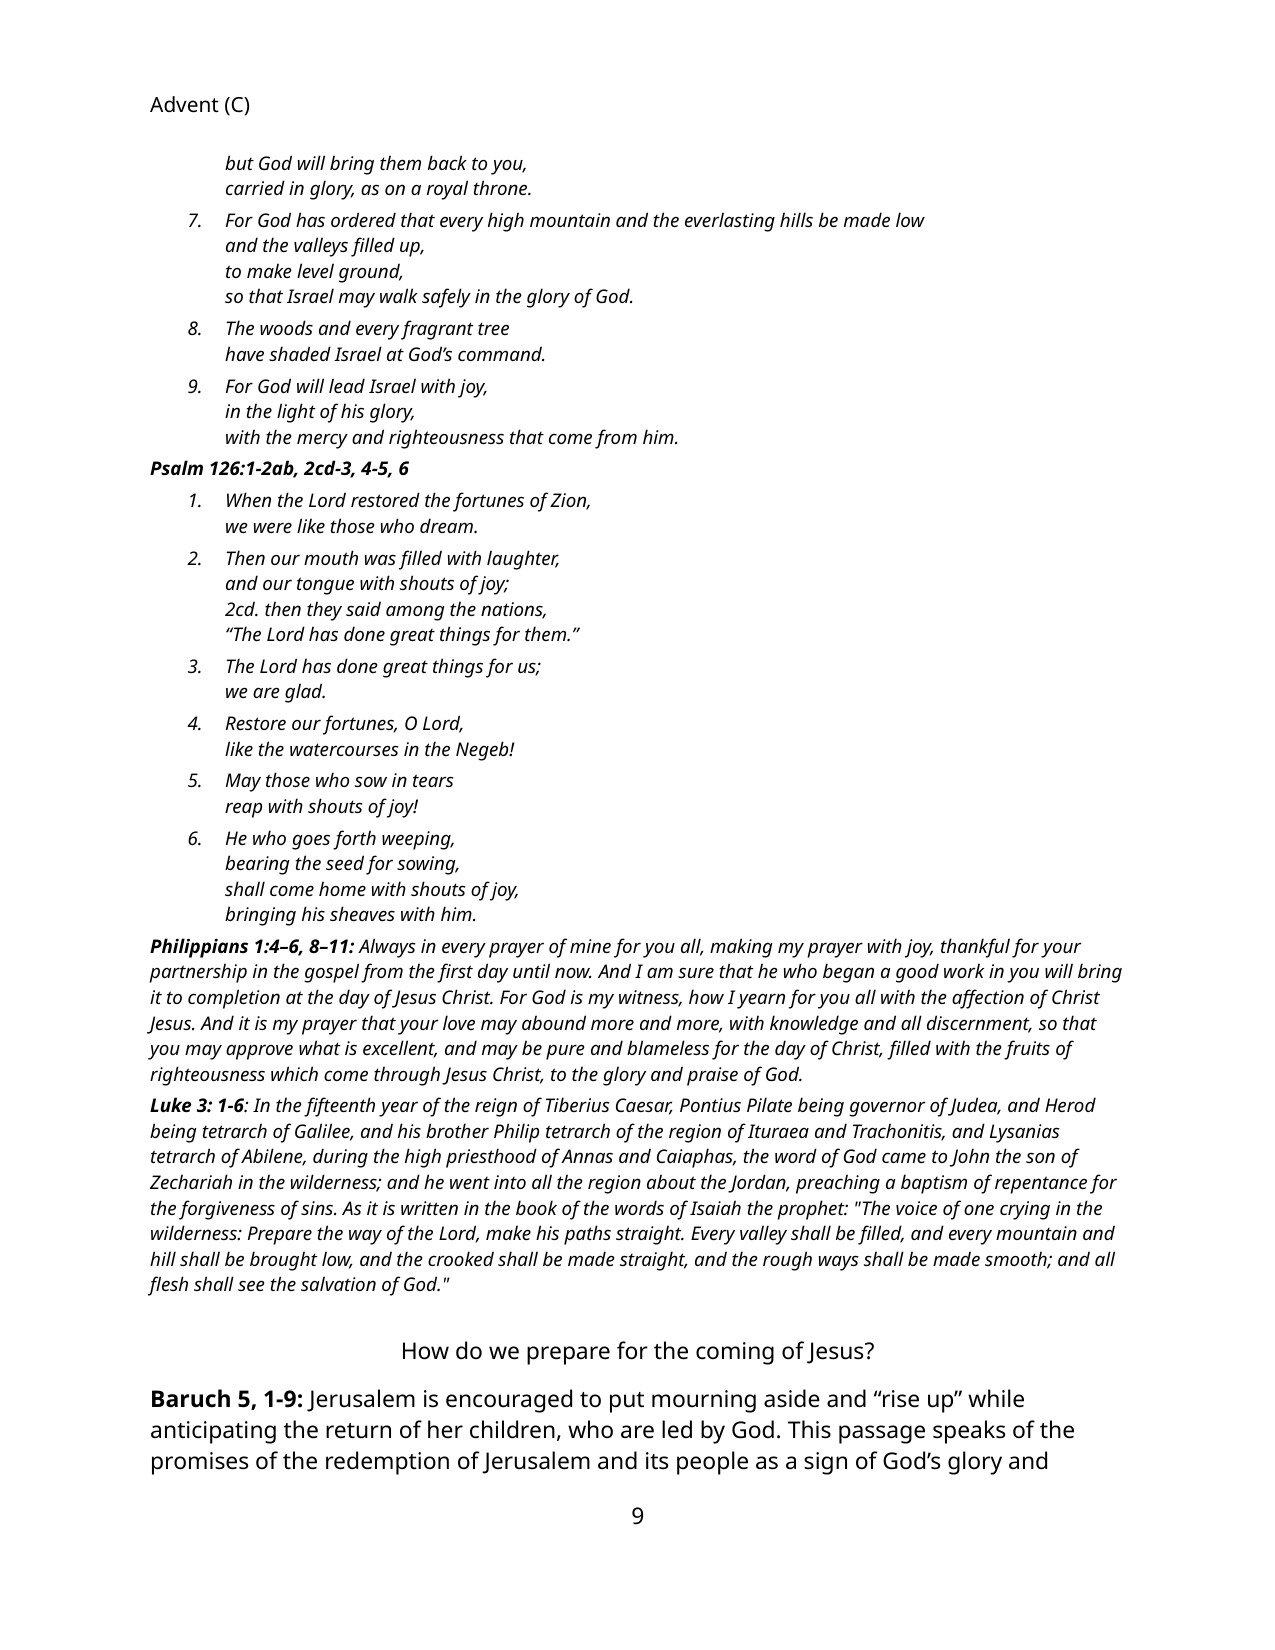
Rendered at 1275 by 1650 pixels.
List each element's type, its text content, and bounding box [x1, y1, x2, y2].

text Psalm 126:1-2ab, 2cd-3, 4-5, 6 [150, 456, 1125, 481]
list May those who sow in tears reap with shouts of joy! [187, 768, 1125, 819]
list Then our mouth was filled with laughter, and our tongue with shouts of joy; 2cd. then they said among the nations, “The Lord has done great things for them.” [187, 545, 1125, 647]
list Restore our fortunes, O Lord, like the watercourses in the Negeb! [187, 710, 1125, 761]
list The woods and every fragrant tree have shaded Israel at God’s command. [187, 316, 1125, 367]
list He who goes forth weeping, bearing the seed for sowing, shall come home with shouts of joy, bringing his sheaves with him. [187, 825, 1125, 927]
text How do we prepare for the coming of Jesus? [150, 1335, 1125, 1366]
list The Lord has done great things for us; we are glad. [187, 653, 1125, 704]
list When the Lord restored the fortunes of Zion, we were like those who dream. [187, 487, 1125, 538]
text Baruch 5, 1-9: Jerusalem is encouraged to put mourning aside and “rise up” while anticipating the return of her children, who are led by God. This passage speaks of the promises of the redemption of Jerusalem and its people as a sign of God’s glory and [150, 1383, 1125, 1477]
list For God has ordered that every high mountain and the everlasting hills be made low and the valleys filled up, to make level ground, so that Israel may walk safely in the glory of God. [187, 207, 1125, 309]
text Luke 3: 1-6: In the fifteenth year of the reign of Tiberius Caesar, Pontius Pilate being governor of Judea, and Herod being tetrarch of Galilee, and his brother Philip tetrarch of the region of Ituraea and Trachonitis, and Lysanias tetrarch of Abilene, during the high priesthood of Annas and Caiaphas, the word of God came to John the son of Zechariah in the wilderness; and he went into all the region about the Jordan, preaching a baptism of repentance for the forgiveness of sins. As it is written in the book of the words of Isaiah the prophet: "The voice of one crying in the wilderness: Prepare the way of the Lord, make his paths straight. Every valley shall be filled, and every mountain and hill shall be brought low, and the crooked shall be made straight, and the rough ways shall be made smooth; and all flesh shall see the salvation of God." [150, 1093, 1125, 1297]
text Philippians 1:4–6, 8–11: Always in every prayer of mine for you all, making my prayer with joy, thankful for your partnership in the gospel from the first day until now. And I am sure that he who began a good work in you will bring it to completion at the day of Jesus Christ. For God is my witness, how I yearn for you all with the affection of Christ Jesus. And it is my prayer that your love may abound more and more, with knowledge and all discernment, so that you may approve what is excellent, and may be pure and blameless for the day of Christ, filled with the fruits of righteousness which come through Jesus Christ, to the glory and praise of God. [150, 933, 1125, 1086]
list For God will lead Israel with joy, in the light of his glory, with the mercy and righteousness that come from him. [187, 373, 1125, 449]
list but God will bring them back to you, carried in glory, as on a royal throne. [187, 150, 1125, 201]
